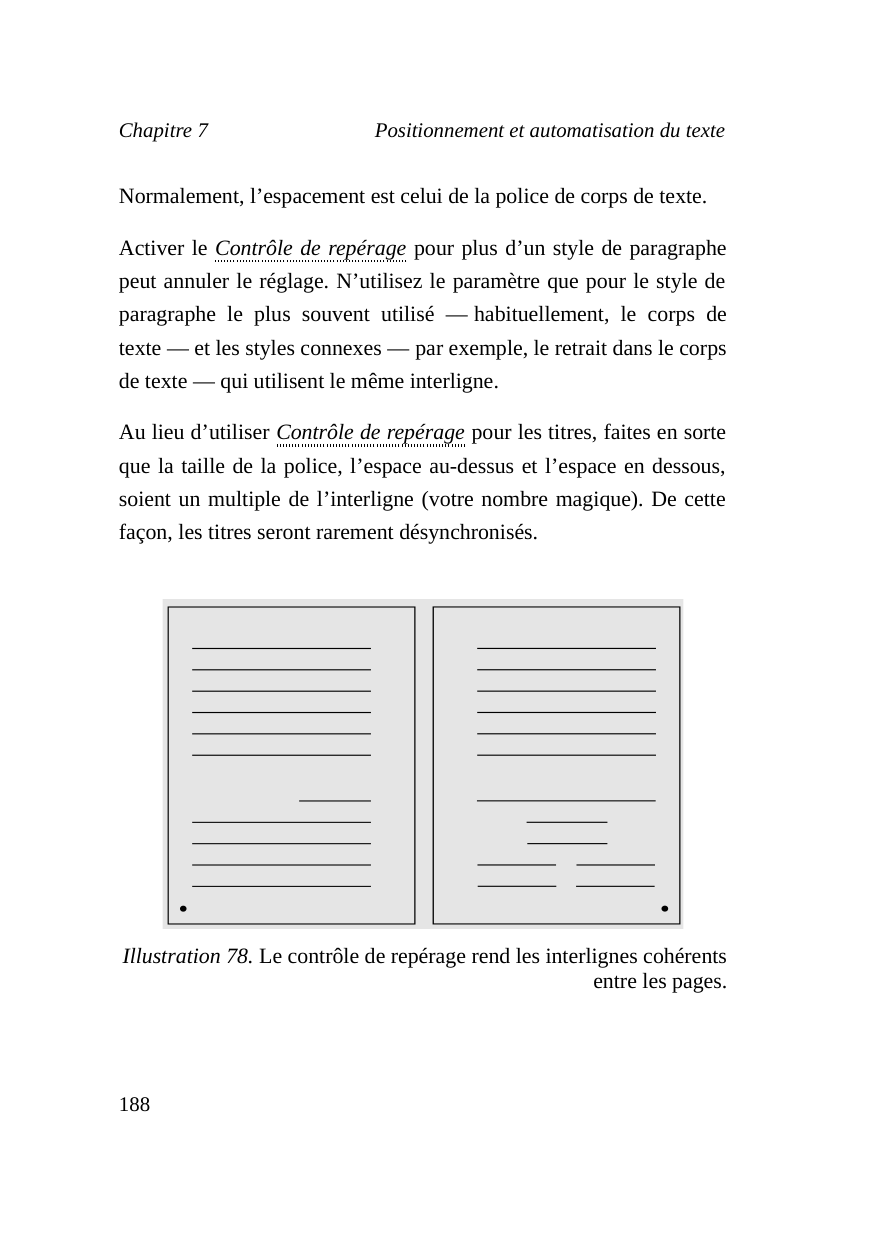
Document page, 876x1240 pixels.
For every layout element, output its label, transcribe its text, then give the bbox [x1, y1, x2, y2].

subtitle Le contrôle de repérage rend les interlignes cohérents entre les pages. [119, 943, 727, 993]
picture [162, 599, 684, 929]
text Activer le Contrôle de repérage pour plus d’un style de paragraphe peut annuler le réglage. N’utilisez le paramètre que pour le style de paragraphe le plus souvent utilisé — habituellement, le corps de texte — et les styles connexes — par exemple, le retrait dans le corps de texte — qui utilisent le même interligne. [119, 228, 727, 395]
text Normalement, l’espacement est celui de la police de corps de texte. [119, 177, 727, 211]
text Au lieu d’utiliser Contrôle de repérage pour les titres, faites en sorte que la taille de la police, l’espace au-dessus et l’espace en dessous, soient un multiple de l’interligne (votre nombre magique). De cette façon, les titres seront rarement désynchronisés. [119, 413, 727, 546]
